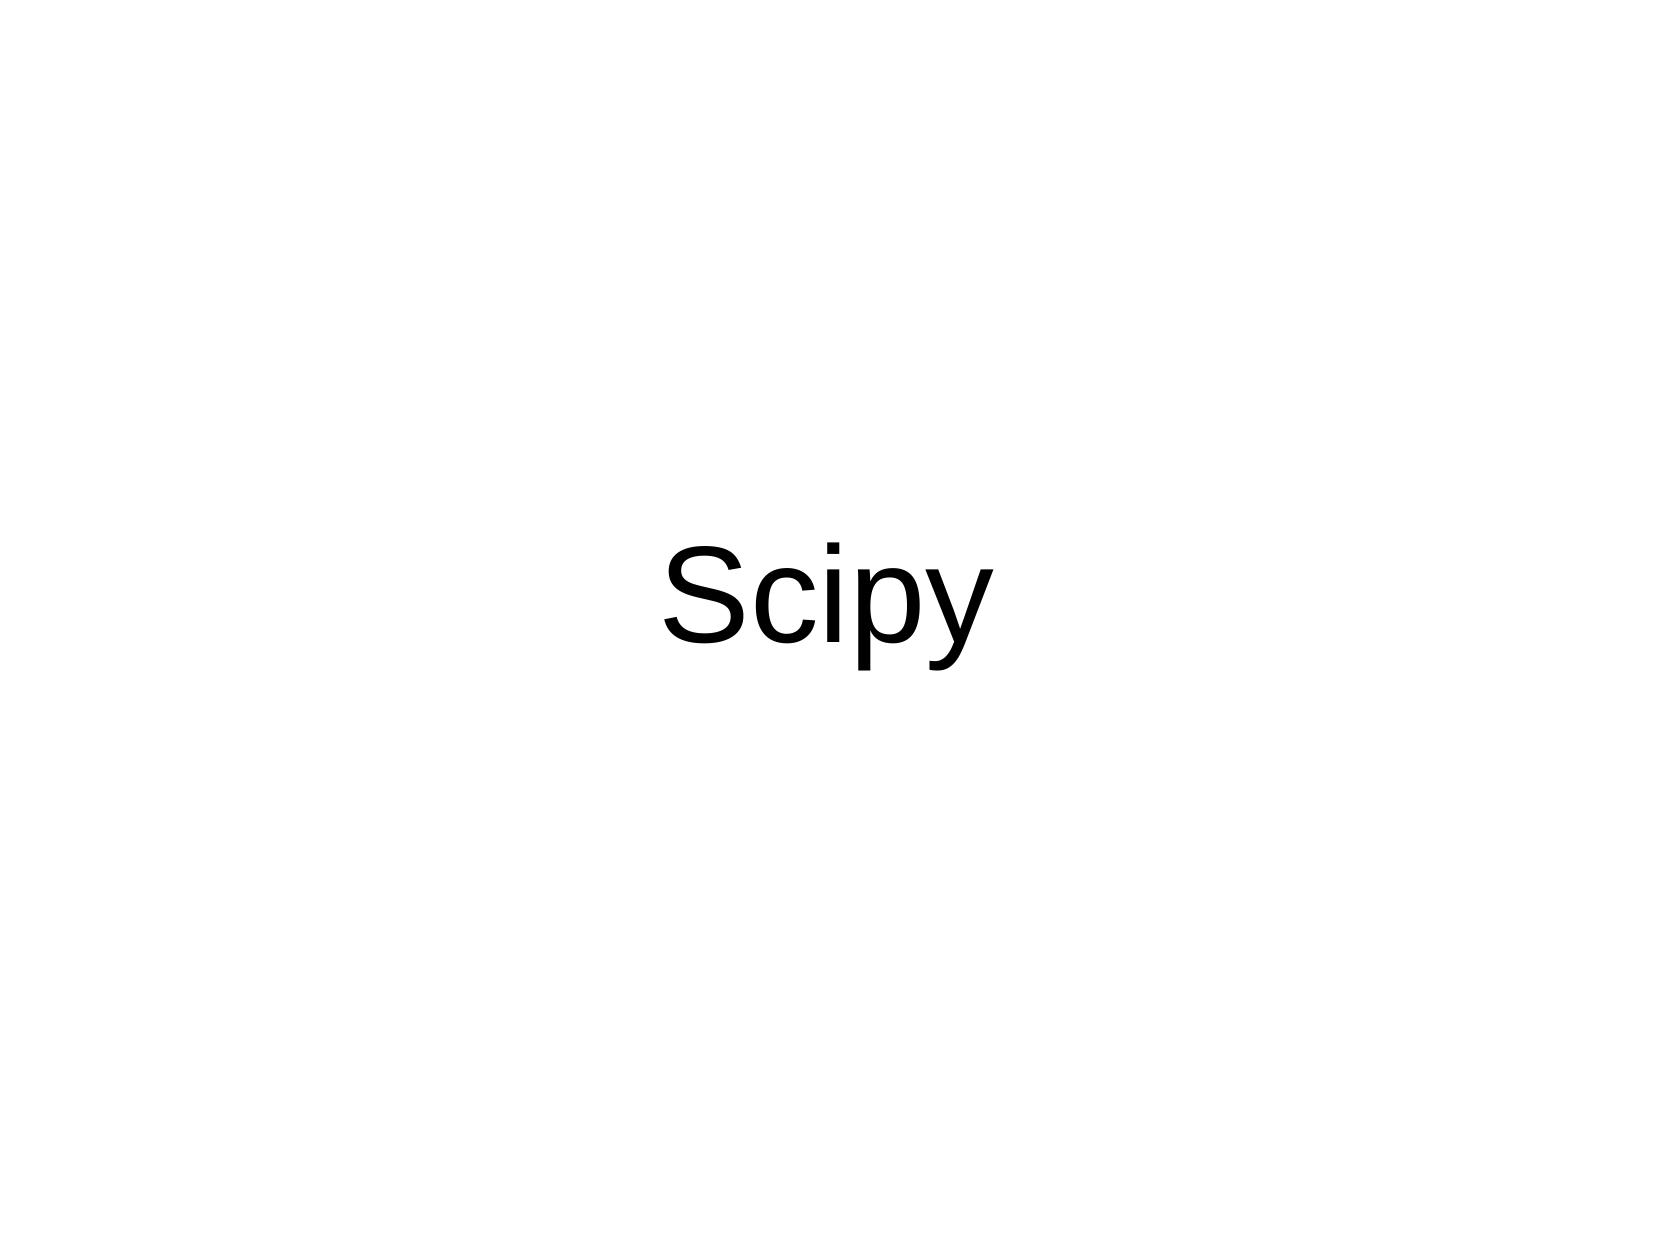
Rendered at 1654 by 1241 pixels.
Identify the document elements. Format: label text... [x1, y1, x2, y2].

subtitle Scipy [82, 114, 1571, 1075]
